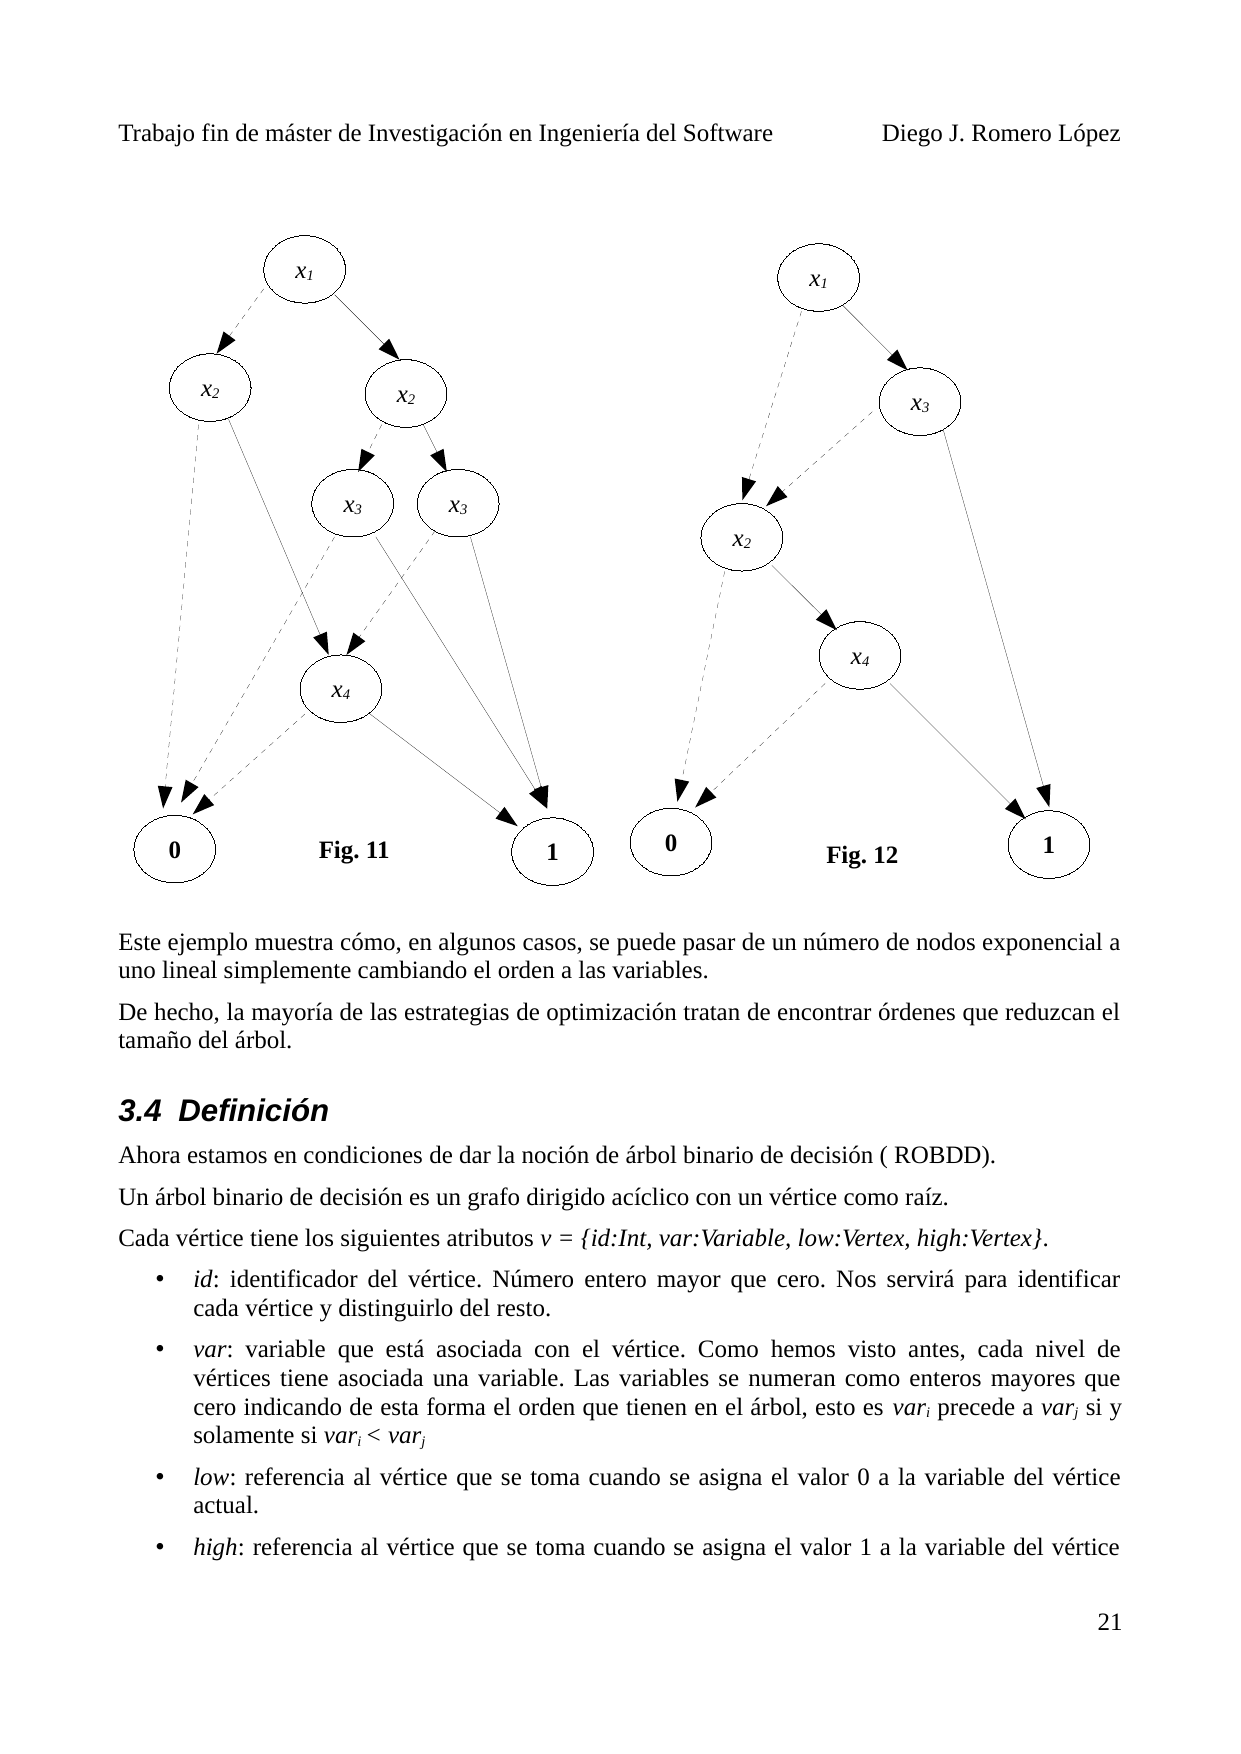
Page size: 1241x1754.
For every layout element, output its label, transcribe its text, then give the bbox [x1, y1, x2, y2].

text Cada vértice tiene los siguientes atributos v = {id:Int, var:Variable, low:Vertex, high:Vertex}. [118, 1223, 1122, 1252]
list high: referencia al vértice que se toma cuando se asigna el valor 1 a la variable del vértice [156, 1532, 1122, 1560]
text Ahora estamos en condiciones de dar la noción de árbol binario de decisión ( ROBDD). [118, 1140, 1122, 1169]
text Este ejemplo muestra cómo, en algunos casos, se puede pasar de un número de nodos exponencial a uno lineal simplemente cambiando el orden a las variables. [118, 927, 1122, 984]
list id: identificador del vértice. Número entero mayor que cero. Nos servirá para identificar cada vértice y distinguirlo del resto. [156, 1264, 1122, 1322]
text De hecho, la mayoría de las estrategias de optimización tratan de encontrar órdenes que reduzcan el tamaño del árbol. [118, 997, 1122, 1054]
subtitle Definición [118, 1092, 1122, 1128]
text Un árbol binario de decisión es un grafo dirigido acíclico con un vértice como raíz. [118, 1182, 1122, 1210]
list low: referencia al vértice que se toma cuando se asigna el valor 0 a la variable del vértice actual. [156, 1462, 1122, 1519]
list var: variable que está asociada con el vértice. Como hemos visto antes, cada nivel de vértices tiene asociada una variable. Las variables se numeran como enteros mayores que cero indicando de esta forma el orden que tienen en el árbol, esto es vari precede a varj si y solamente si vari < varj [156, 1334, 1122, 1449]
